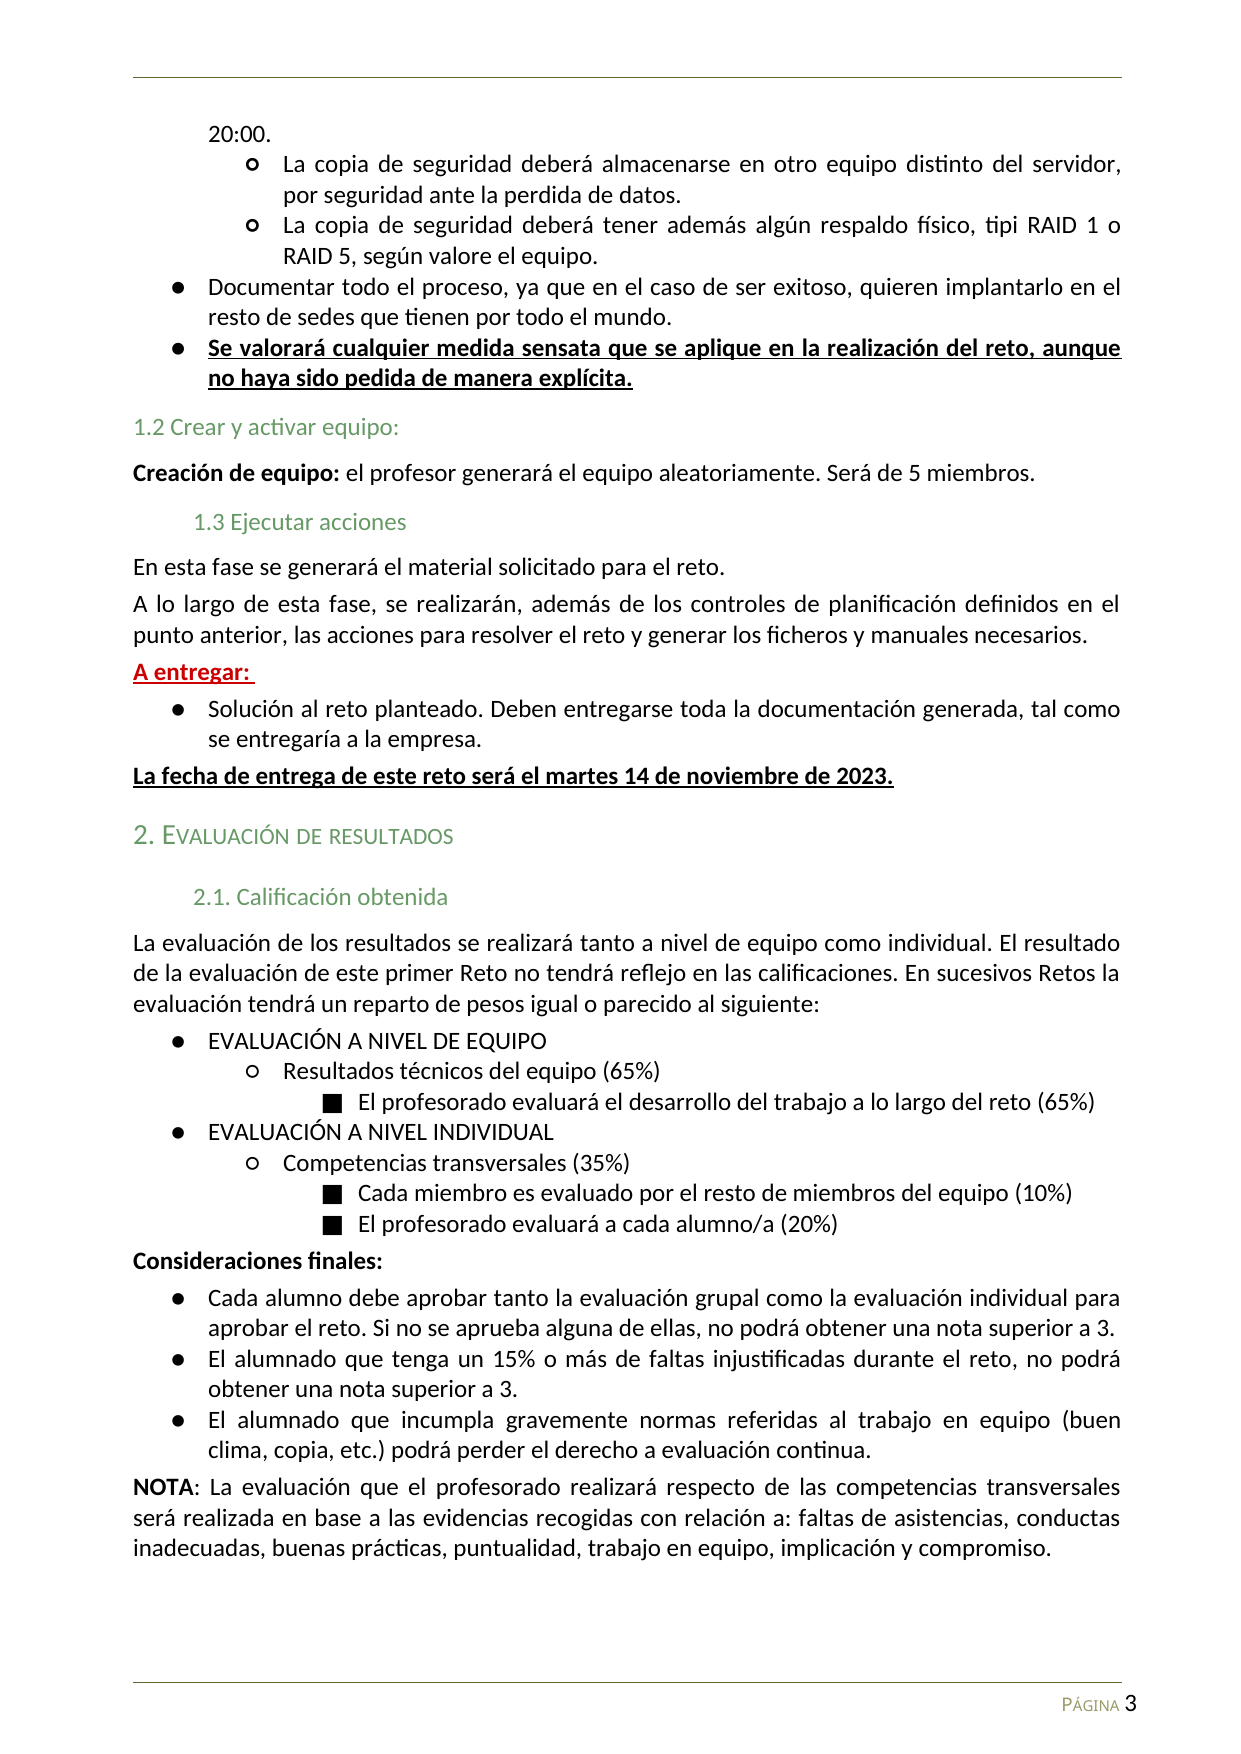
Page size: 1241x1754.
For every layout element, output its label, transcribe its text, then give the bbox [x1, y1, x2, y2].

subtitle 1.3 Ejecutar acciones [193, 506, 1122, 537]
list Documentar todo el proceso, ya que en el caso de ser exitoso, quieren implantarlo en el resto de sedes que tienen por todo el mundo. [170, 271, 1122, 332]
text Consideraciones finales: [133, 1245, 1122, 1276]
text En esta fase se generará el material solicitado para el reto. [133, 552, 1122, 582]
list Solución al reto planteado. Deben entregarse toda la documentación generada, tal como se entregaría a la empresa. [170, 693, 1122, 754]
subtitle 1.2 Crear y activar equipo: [133, 412, 1122, 442]
list EVALUACIÓN A NIVEL INDIVIDUAL [170, 1116, 1122, 1147]
list El profesorado evaluará el desarrollo del trabajo a lo largo del reto (65%) [320, 1086, 1122, 1116]
text NOTA: La evaluación que el profesorado realizará respecto de las competencias transversales será realizada en base a las evidencias recogidas con relación a: faltas de asistencias, conductas inadecuadas, buenas prácticas, puntualidad, trabajo en equipo, implicación y compromiso. [133, 1472, 1122, 1563]
subtitle 2. Evaluación de resultados [133, 816, 1122, 851]
text A lo largo de esta fase, se realizarán, además de los controles de planificación definidos en el punto anterior, las acciones para resolver el reto y generar los ficheros y manuales necesarios. [133, 588, 1122, 649]
list La copia de seguridad deberá almacenarse en otro equipo distinto del servidor, por seguridad ante la perdida de datos. [245, 148, 1122, 209]
list 20:00. [170, 118, 1122, 148]
list EVALUACIÓN A NIVEL DE EQUIPO [170, 1025, 1122, 1055]
text La fecha de entrega de este reto será el martes 14 de noviembre de 2023. [133, 761, 1122, 791]
list El alumnado que tenga un 15% o más de faltas injustificadas durante el reto, no podrá obtener una nota superior a 3. [170, 1343, 1122, 1404]
list La copia de seguridad deberá tener además algún respaldo físico, tipi RAID 1 o RAID 5, según valore el equipo. [245, 209, 1122, 271]
list Cada alumno debe aprobar tanto la evaluación grupal como la evaluación individual para aprobar el reto. Si no se aprueba alguna de ellas, no podrá obtener una nota superior a 3. [170, 1282, 1122, 1343]
list Resultados técnicos del equipo (65%) [245, 1055, 1122, 1086]
text A entregar: [133, 656, 1122, 687]
list Cada miembro es evaluado por el resto de miembros del equipo (10%) [320, 1177, 1122, 1208]
text Creación de equipo: el profesor generará el equipo aleatoriamente. Será de 5 miembros. [133, 457, 1122, 487]
subtitle 2.1. Calificación obtenida [193, 882, 1122, 912]
list Competencias transversales (35%) [245, 1147, 1122, 1177]
text La evaluación de los resultados se realizará tanto a nivel de equipo como individual. El resultado de la evaluación de este primer Reto no tendrá reflejo en las calificaciones. En sucesivos Retos la evaluación tendrá un reparto de pesos igual o parecido al siguiente: [133, 927, 1122, 1018]
list El profesorado evaluará a cada alumno/a (20%) [320, 1208, 1122, 1238]
list Se valorará cualquier medida sensata que se aplique en la realización del reto, aunque no haya sido pedida de manera explícita. [170, 332, 1122, 393]
list El alumnado que incumpla gravemente normas referidas al trabajo en equipo (buen clima, copia, etc.) podrá perder el derecho a evaluación continua. [170, 1404, 1122, 1465]
